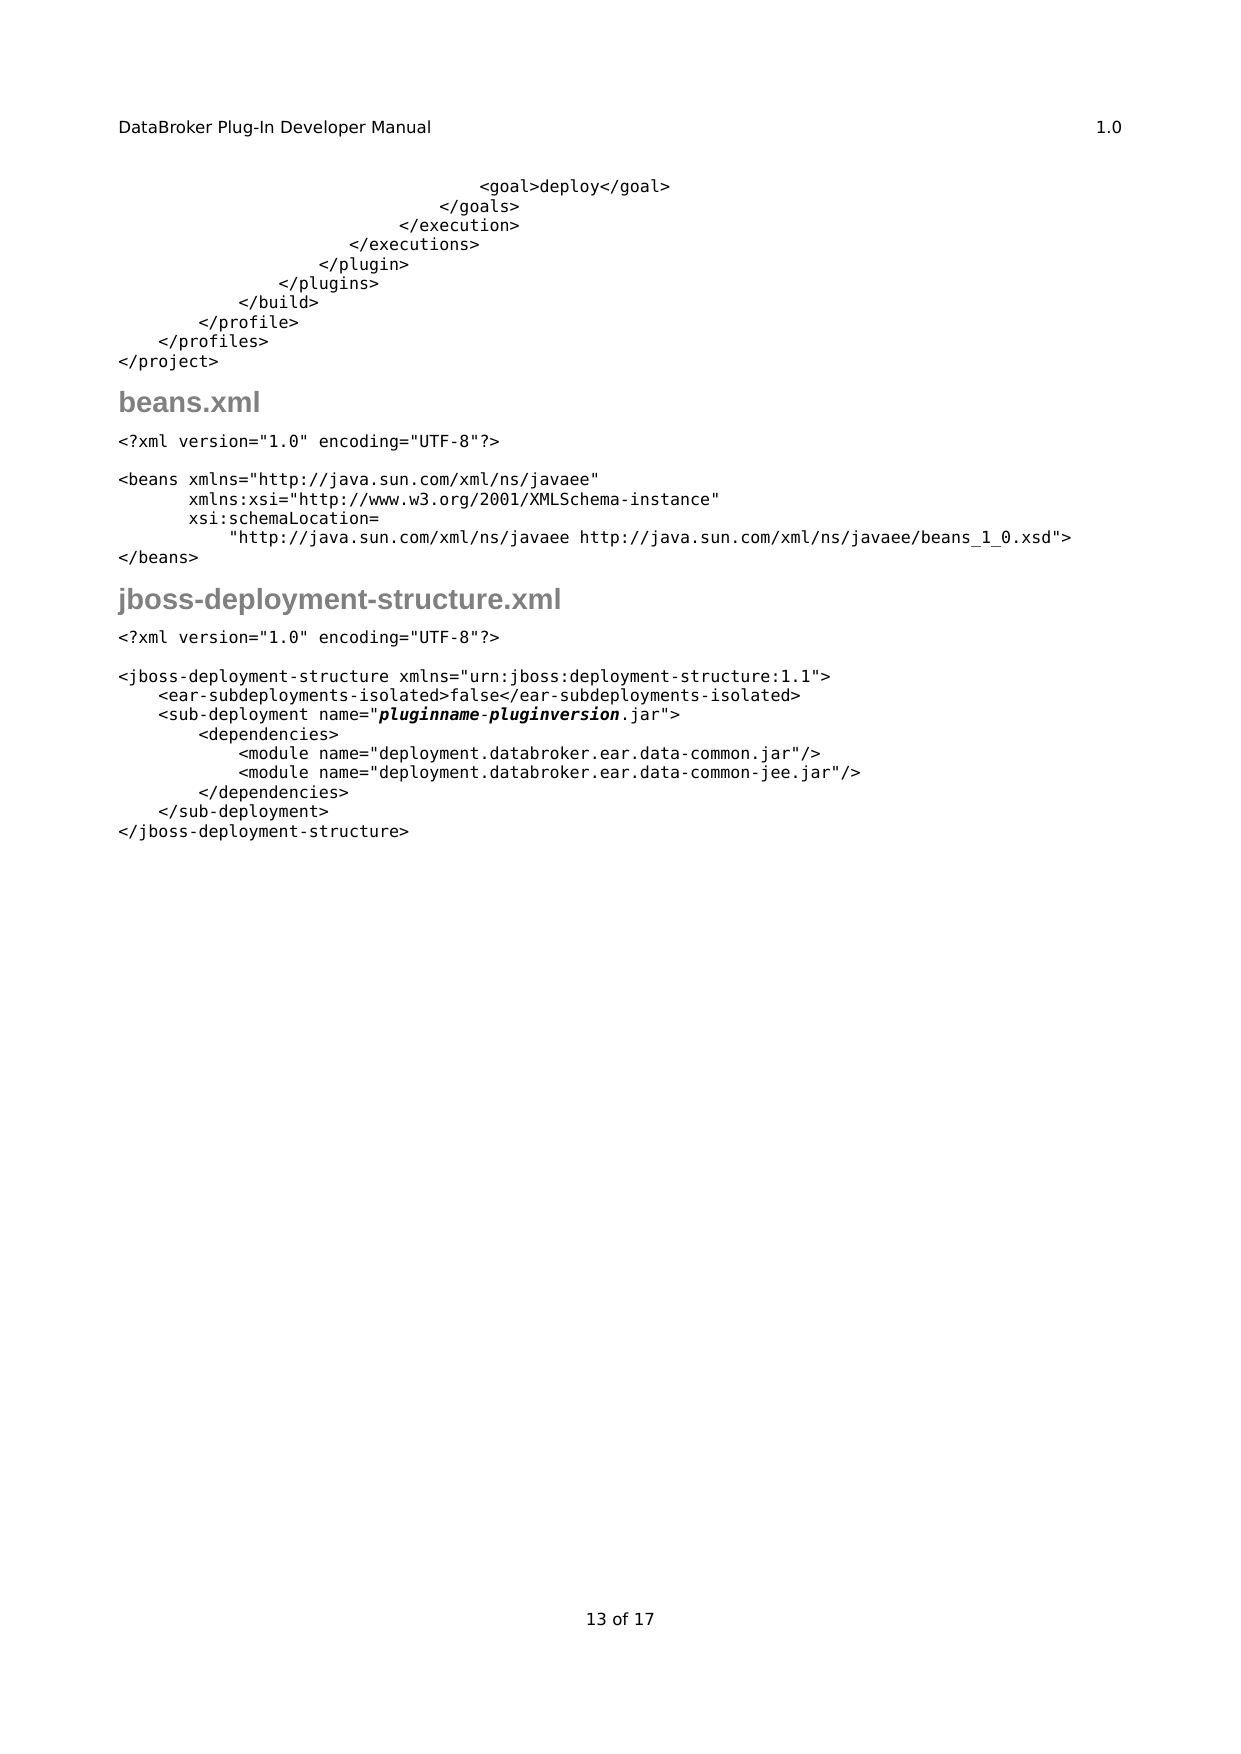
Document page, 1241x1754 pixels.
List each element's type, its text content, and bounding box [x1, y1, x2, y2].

subtitle jboss-deployment-structure.xml [118, 582, 1122, 615]
text <?xml version="1.0" encoding="UTF-8"?> <jboss-deployment-structure xmlns="urn:jboss:deployment-structure:1.1"> <ear-subdeployments-isolated>false</ear-subdeployments-isolated> <sub-deployment name="pluginname-pluginversion.jar"> <dependencies> <module name="deployment.databroker.ear.data-common.jar"/> <module name="deployment.databroker.ear.data-common-jee.jar"/> </dependencies> </sub-deployment> </jboss-deployment-structure> [118, 628, 1122, 841]
text <goal>deploy</goal> </goals> </execution> </executions> </plugin> </plugins> </build> </profile> </profiles> </project> [118, 177, 1122, 371]
subtitle beans.xml [118, 385, 1122, 419]
text <?xml version="1.0" encoding="UTF-8"?> <beans xmlns="http://java.sun.com/xml/ns/javaee" xmlns:xsi="http://www.w3.org/2001/XMLSchema-instance" xsi:schemaLocation= "http://java.sun.com/xml/ns/javaee http://java.sun.com/xml/ns/javaee/beans_1_0.xsd"> </beans> [118, 431, 1122, 567]
